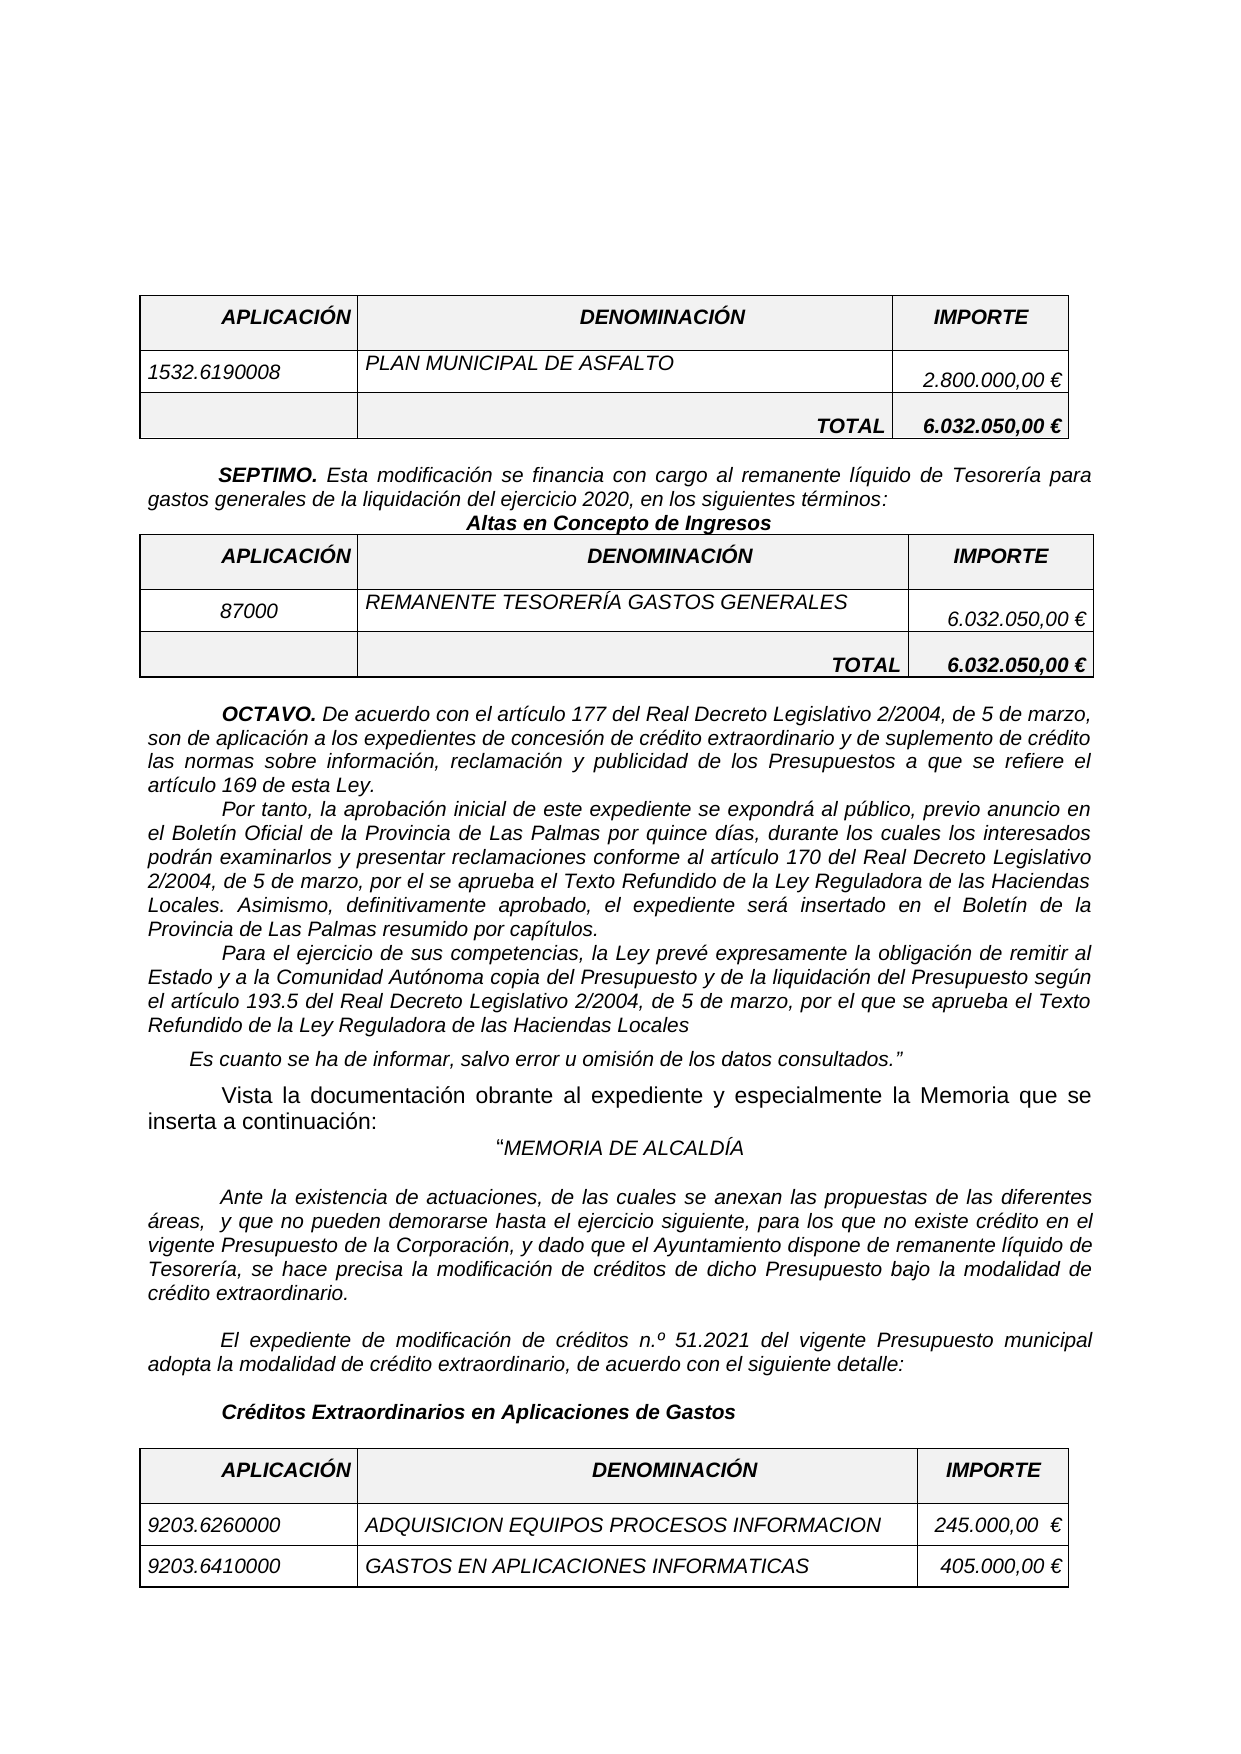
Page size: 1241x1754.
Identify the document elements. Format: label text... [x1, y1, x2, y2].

table_cell 9203.6260000 [141, 1504, 357, 1545]
table_header APLICACIÓN [141, 1449, 357, 1503]
text OCTAVO. De acuerdo con el artículo 177 del Real Decreto Legislativo 2/2004, de 5 de marzo, son de aplicación a los expedientes de concesión de crédito extraordinario y de suplemento de crédito las normas sobre información, reclamación y publicidad de los Presupuestos a que se refiere el artículo 169 de esta Ley. [148, 701, 1092, 797]
text Por tanto, la aprobación inicial de este expediente se expondrá al público, previo anuncio en el Boletín Oficial de la Provincia de Las Palmas por quince días, durante los cuales los interesados podrán examinarlos y presentar reclamaciones conforme al artículo 170 del Real Decreto Legislativo 2/2004, de 5 de marzo, por el se aprueba el Texto Refundido de la Ley Reguladora de las Haciendas Locales. Asimismo, definitivamente aprobado, el expediente será insertado en el Boletín de la Provincia de Las Palmas resumido por capítulos. [148, 797, 1092, 941]
table_cell TOTAL [358, 632, 908, 676]
table_header APLICACIÓN [141, 535, 357, 589]
table_cell [141, 632, 357, 676]
table_cell 6.032.050,00 € [909, 590, 1093, 631]
table_header DENOMINACIÓN [358, 296, 892, 350]
text Para el ejercicio de sus competencias, la Ley prevé expresamente la obligación de remitir al Estado y a la Comunidad Autónoma copia del Presupuesto y de la liquidación del Presupuesto según el artículo 193.5 del Real Decreto Legislativo 2/2004, de 5 de marzo, por el que se aprueba el Texto Refundido de la Ley Reguladora de las Haciendas Locales [148, 941, 1092, 1037]
table_header IMPORTE [893, 296, 1068, 350]
table_cell TOTAL [358, 393, 892, 437]
table_cell 87000 [141, 590, 357, 631]
text El expediente de modificación de créditos n.º 51.2021 del vigente Presupuesto municipal adopta la modalidad de crédito extraordinario, de acuerdo con el siguiente detalle: [148, 1328, 1094, 1376]
table_cell 405.000,00 € [918, 1546, 1068, 1586]
text Es cuanto se ha de informar, salvo error u omisión de los datos consultados.” [148, 1047, 1092, 1071]
subtitle Créditos Extraordinarios en Aplicaciones de Gastos [221, 1400, 1094, 1424]
table_cell [141, 393, 357, 437]
text SEPTIMO. Esta modificación se financia con cargo al remanente líquido de Tesorería para gastos generales de la liquidación del ejercicio 2020, en los siguientes términos: [148, 462, 1092, 510]
text Ante la existencia de actuaciones, de las cuales se anexan las propuestas de las diferentes áreas, y que no pueden demorarse hasta el ejercicio siguiente, para los que no existe crédito en el vigente Presupuesto de la Corporación, y dado que el Ayuntamiento dispone de remanente líquido de Tesorería, se hace precisa la modificación de créditos de dicho Presupuesto bajo la modalidad de crédito extraordinario. [148, 1184, 1094, 1304]
table_cell GASTOS EN APLICACIONES INFORMATICAS [358, 1546, 917, 1586]
table_header IMPORTE [918, 1449, 1068, 1503]
table_header IMPORTE [909, 535, 1093, 589]
table_header APLICACIÓN [141, 296, 357, 350]
table_header DENOMINACIÓN [358, 1449, 917, 1503]
table_cell 6.032.050,00 € [893, 393, 1068, 437]
table_cell 9203.6410000 [141, 1546, 357, 1586]
table_cell REMANENTE TESORERÍA GASTOS GENERALES [358, 590, 908, 631]
table_cell 245.000,00 € [918, 1504, 1068, 1545]
table_cell 6.032.050,00 € [909, 632, 1093, 676]
table_cell 2.800.000,00 € [893, 351, 1068, 392]
table_cell PLAN MUNICIPAL DE ASFALTO [358, 351, 892, 392]
table_header DENOMINACIÓN [358, 535, 908, 589]
text “MEMORIA DE ALCALDÍA [148, 1134, 1092, 1161]
table_cell ADQUISICION EQUIPOS PROCESOS INFORMACION [358, 1504, 917, 1545]
table_cell 1532.6190008 [141, 351, 357, 392]
subtitle Altas en Concepto de Ingresos [145, 510, 1092, 534]
text Vista la documentación obrante al expediente y especialmente la Memoria que se inserta a continuación: [148, 1082, 1092, 1134]
